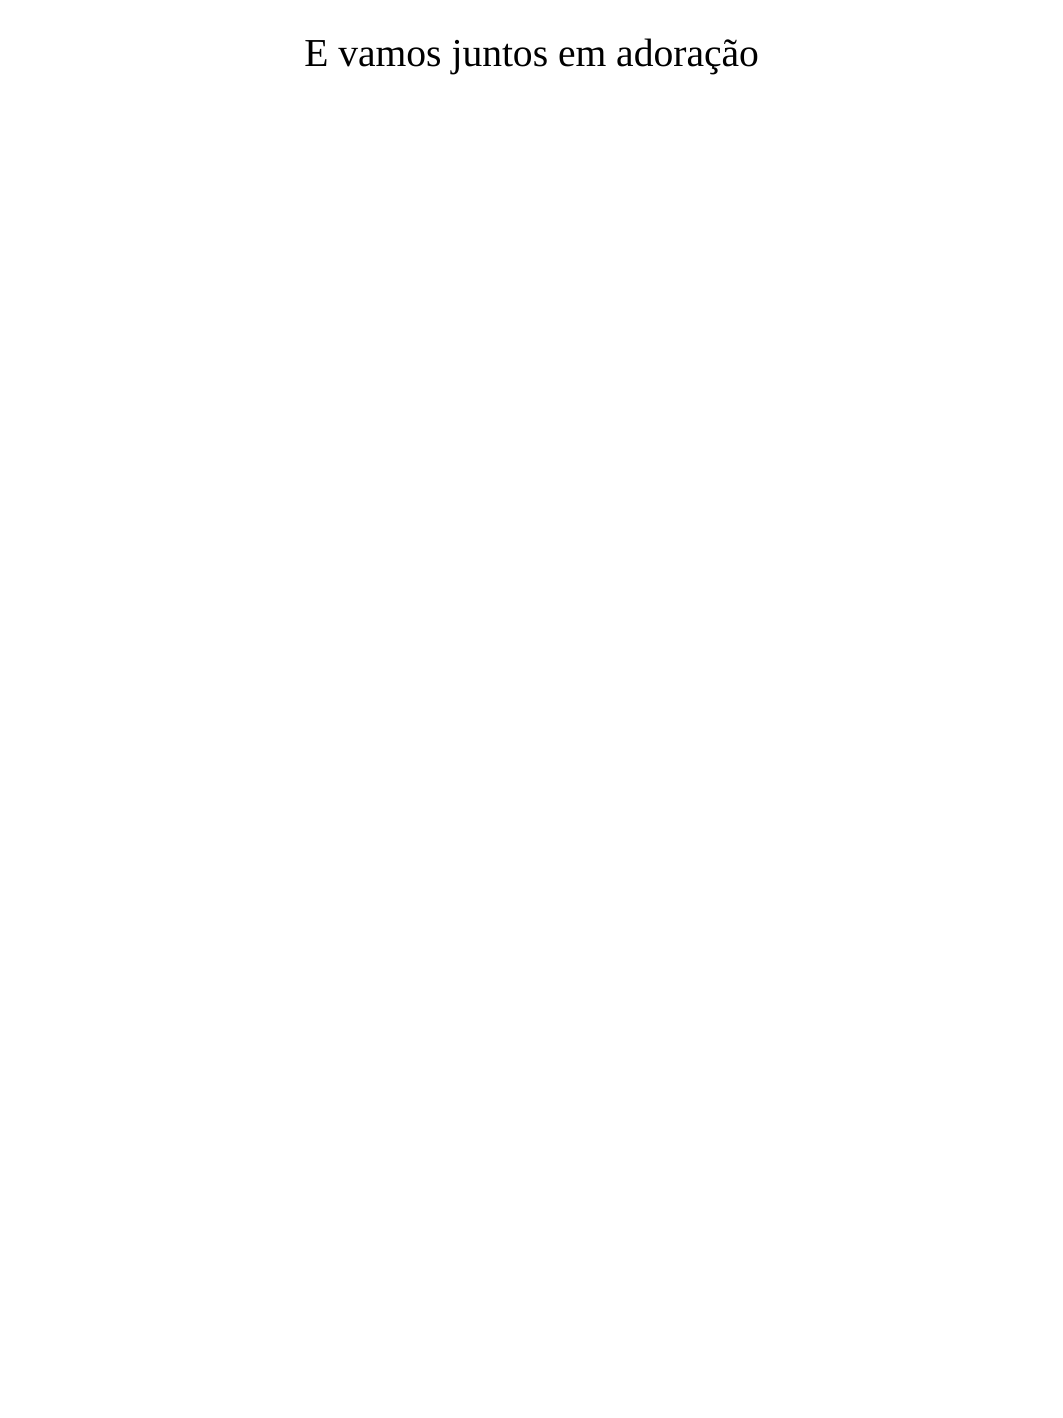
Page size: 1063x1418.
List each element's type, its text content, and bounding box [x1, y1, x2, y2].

text E vamos juntos em adoração [29, 29, 1033, 75]
